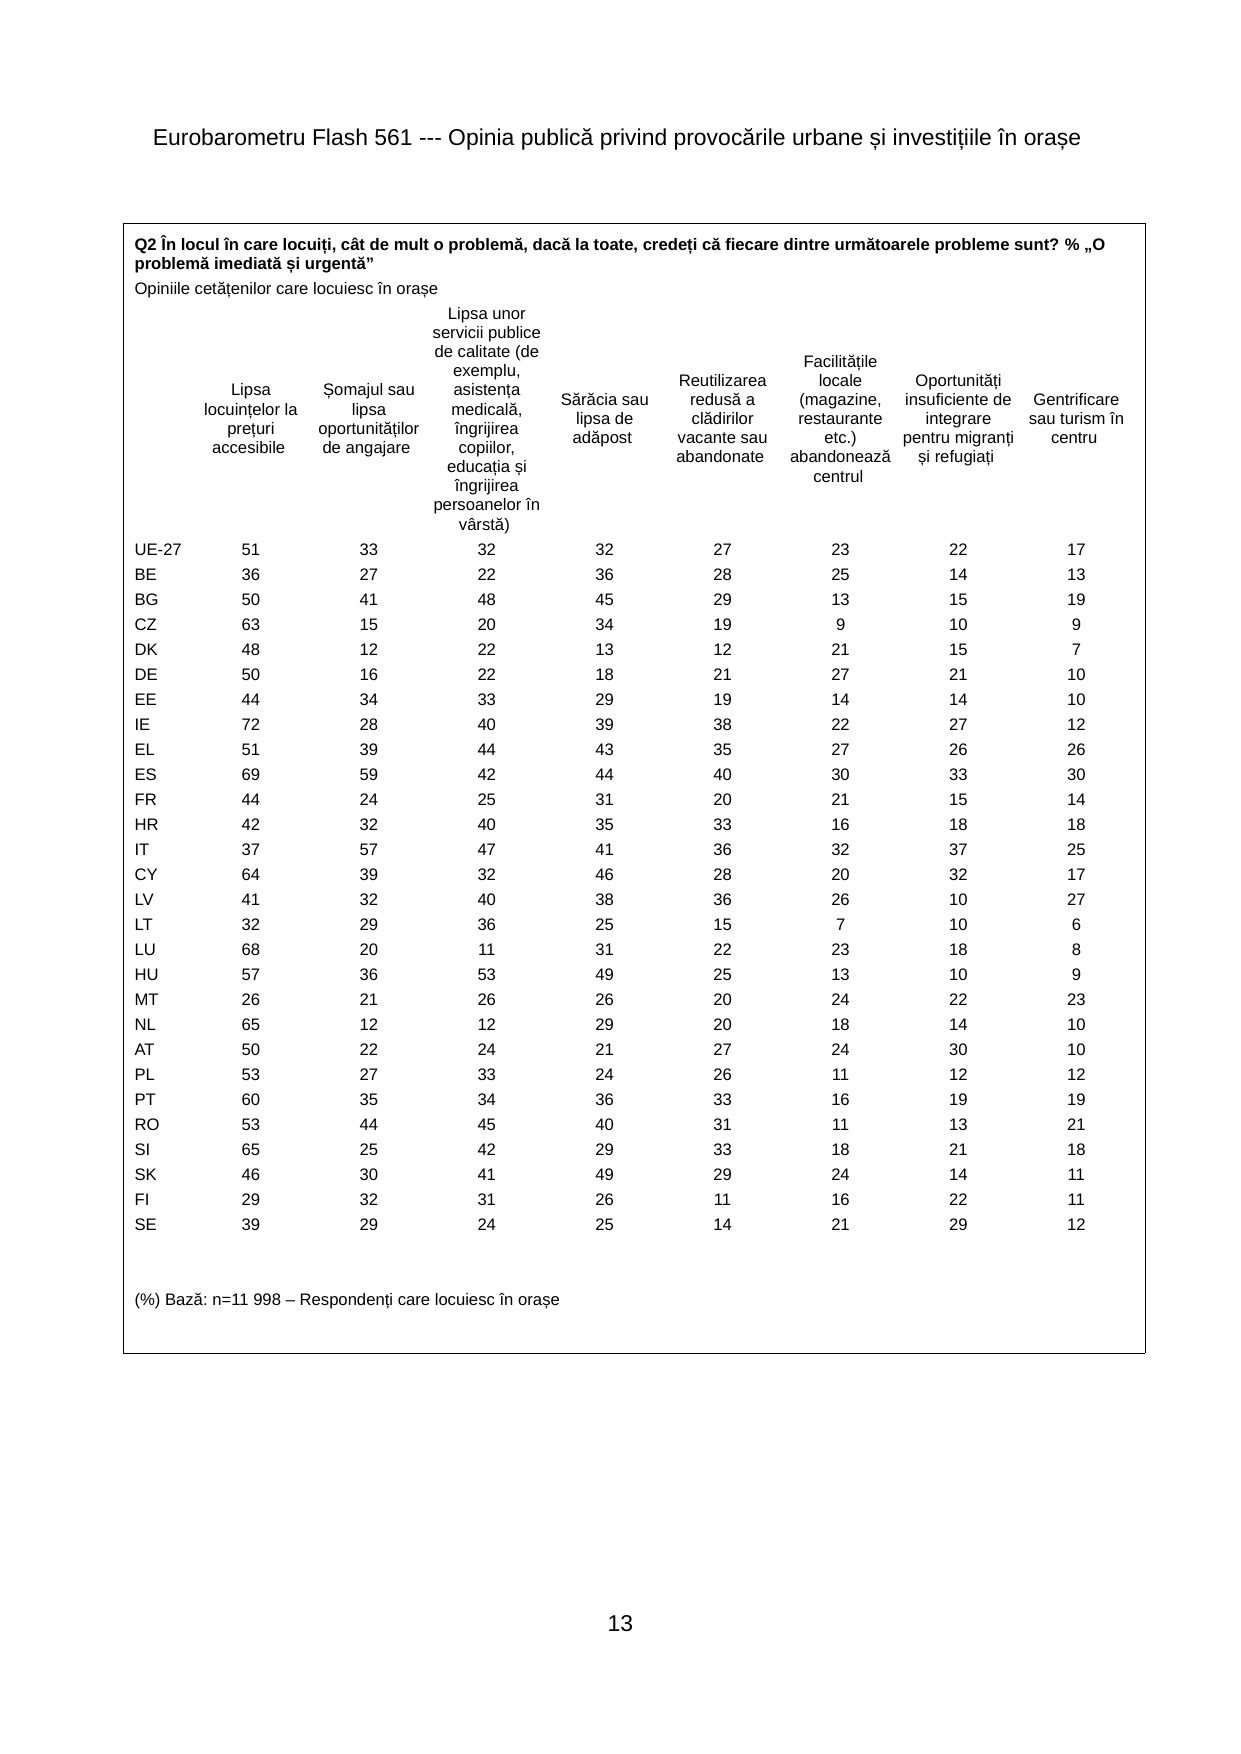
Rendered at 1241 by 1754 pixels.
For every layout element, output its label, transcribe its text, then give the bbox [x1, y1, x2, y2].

table_cell 29 [899, 1211, 1017, 1236]
table_cell 43 [546, 736, 663, 761]
table_cell 24 [781, 1161, 899, 1186]
table_cell 27 [781, 661, 899, 686]
table_cell 7 [1017, 636, 1135, 661]
table_cell 13 [546, 636, 663, 661]
table_cell 39 [310, 736, 428, 761]
table_cell 27 [664, 536, 781, 561]
table_cell 41 [428, 1161, 546, 1186]
table_cell 20 [664, 986, 781, 1011]
table_cell 34 [428, 1086, 546, 1111]
table_cell Gentrificare sau turism în centru [1017, 301, 1135, 536]
table_cell 51 [192, 736, 310, 761]
table_cell 21 [781, 1211, 899, 1236]
table_cell 45 [428, 1111, 546, 1136]
table_cell 40 [428, 811, 546, 836]
table_cell BG [131, 586, 192, 611]
table_cell 40 [546, 1111, 663, 1136]
table_cell 7 [781, 911, 899, 936]
table_cell 21 [310, 986, 428, 1011]
table_cell 14 [899, 1161, 1017, 1186]
table_cell 32 [546, 536, 663, 561]
table_cell 20 [310, 936, 428, 961]
table_cell 11 [781, 1061, 899, 1086]
table_cell 20 [664, 786, 781, 811]
table_cell 31 [664, 1111, 781, 1136]
table_cell IT [131, 836, 192, 861]
table_cell 14 [899, 561, 1017, 586]
table_cell 72 [192, 711, 310, 736]
table_cell PL [131, 1061, 192, 1086]
table_cell 25 [310, 1136, 428, 1161]
table_cell 50 [192, 586, 310, 611]
table_cell 21 [899, 661, 1017, 686]
table_cell Reutilizarea redusă a clădirilor vacante sau abandonate [664, 301, 781, 536]
table_cell 29 [664, 586, 781, 611]
table_cell 68 [192, 936, 310, 961]
table_cell 26 [1017, 736, 1135, 761]
table_cell 27 [781, 736, 899, 761]
table_cell 15 [899, 636, 1017, 661]
table_cell (%) Bază: n=11 998 – Respondenți care locuiesc în orașe [131, 1286, 1135, 1311]
table_cell 32 [781, 836, 899, 861]
table_cell 12 [428, 1011, 546, 1036]
table_cell [1017, 1236, 1135, 1261]
table_cell BE [131, 561, 192, 586]
table_cell 57 [310, 836, 428, 861]
table_cell 29 [664, 1161, 781, 1186]
table_cell 21 [1017, 1111, 1135, 1136]
table_cell 32 [310, 886, 428, 911]
table_cell 23 [781, 936, 899, 961]
table_cell Opiniile cetățenilor care locuiesc în orașe [131, 276, 1135, 301]
table_cell 40 [428, 711, 546, 736]
table_cell 21 [664, 661, 781, 686]
table_cell 24 [546, 1061, 663, 1086]
table_cell 41 [546, 836, 663, 861]
table_cell 45 [546, 586, 663, 611]
table_cell 29 [546, 686, 663, 711]
table_cell 41 [310, 586, 428, 611]
table_cell 46 [192, 1161, 310, 1186]
table_cell LU [131, 936, 192, 961]
table_cell 10 [1017, 661, 1135, 686]
table_cell 29 [192, 1186, 310, 1211]
table_cell [781, 1236, 899, 1261]
table_cell 25 [546, 1211, 663, 1236]
table_cell 9 [1017, 611, 1135, 636]
table_cell 39 [192, 1211, 310, 1236]
table_cell 17 [1017, 861, 1135, 886]
table_cell AT [131, 1036, 192, 1061]
table_cell DE [131, 661, 192, 686]
table_cell 10 [1017, 1036, 1135, 1061]
table_cell 65 [192, 1136, 310, 1161]
table_cell 12 [310, 1011, 428, 1036]
table_cell DK [131, 636, 192, 661]
table_cell 19 [664, 686, 781, 711]
table_cell UE-27 [131, 536, 192, 561]
table_cell 16 [781, 1086, 899, 1111]
table_cell 13 [899, 1111, 1017, 1136]
table_cell EE [131, 686, 192, 711]
table_cell 50 [192, 1036, 310, 1061]
table_cell 24 [781, 1036, 899, 1061]
table_cell 32 [428, 536, 546, 561]
table_cell [664, 1236, 781, 1261]
table_cell [131, 1236, 192, 1261]
table_cell 11 [428, 936, 546, 961]
table_cell Lipsa locuințelor la prețuri accesibile [192, 301, 310, 536]
table_cell 57 [192, 961, 310, 986]
table_cell 25 [546, 911, 663, 936]
table_cell 47 [428, 836, 546, 861]
table_cell 48 [192, 636, 310, 661]
table_cell 46 [546, 861, 663, 886]
table_cell 42 [428, 761, 546, 786]
table_cell 23 [781, 536, 899, 561]
table_cell 38 [664, 711, 781, 736]
table_cell SE [131, 1211, 192, 1236]
table_cell 25 [664, 961, 781, 986]
table_cell NL [131, 1011, 192, 1036]
table_cell 9 [781, 611, 899, 636]
table_cell 12 [899, 1061, 1017, 1086]
table_cell 26 [664, 1061, 781, 1086]
table_cell 24 [428, 1036, 546, 1061]
table_cell 64 [192, 861, 310, 886]
table_cell 34 [546, 611, 663, 636]
table_cell 42 [192, 811, 310, 836]
table_cell 36 [664, 836, 781, 861]
table_cell 15 [310, 611, 428, 636]
table_cell 42 [428, 1136, 546, 1161]
table_cell 20 [781, 861, 899, 886]
table_cell 21 [899, 1136, 1017, 1161]
table_cell MT [131, 986, 192, 1011]
table_cell 29 [546, 1011, 663, 1036]
table_cell LV [131, 886, 192, 911]
table_cell 36 [310, 961, 428, 986]
table_header Q2 În locul în care locuiți, cât de mult o problemă, dacă la toate, credeți că fiecare dintre următoarele probleme sunt? % „O problemă imediată și urgentă” [131, 231, 1135, 276]
table_cell 16 [781, 1186, 899, 1211]
table_cell 35 [664, 736, 781, 761]
table_cell 21 [781, 636, 899, 661]
table_cell 27 [310, 561, 428, 586]
table_cell 40 [428, 886, 546, 911]
table_cell 30 [1017, 761, 1135, 786]
table_cell 15 [899, 786, 1017, 811]
table_cell 31 [546, 936, 663, 961]
table_cell 35 [546, 811, 663, 836]
table_cell 11 [1017, 1161, 1135, 1186]
table_cell 31 [546, 786, 663, 811]
table_cell 10 [899, 961, 1017, 986]
table_cell 21 [781, 786, 899, 811]
table_cell 22 [310, 1036, 428, 1061]
table_cell 63 [192, 611, 310, 636]
table_cell 33 [428, 1061, 546, 1086]
table_cell 6 [1017, 911, 1135, 936]
table_cell 22 [428, 636, 546, 661]
table_cell 32 [310, 1186, 428, 1211]
table_cell 18 [899, 811, 1017, 836]
table_cell 36 [546, 561, 663, 586]
table_cell SK [131, 1161, 192, 1186]
table_cell 14 [664, 1211, 781, 1236]
table_cell 36 [546, 1086, 663, 1111]
table_cell 26 [899, 736, 1017, 761]
table_cell 11 [664, 1186, 781, 1211]
table_cell 48 [428, 586, 546, 611]
table_cell 19 [664, 611, 781, 636]
table_cell 44 [428, 736, 546, 761]
table_cell 28 [310, 711, 428, 736]
table_cell 13 [781, 586, 899, 611]
table_cell 9 [1017, 961, 1135, 986]
table_cell [131, 1261, 1135, 1286]
table_cell 39 [546, 711, 663, 736]
table_cell 24 [781, 986, 899, 1011]
table_cell 28 [664, 561, 781, 586]
table_cell 39 [310, 861, 428, 886]
table_cell 65 [192, 1011, 310, 1036]
table_cell 14 [781, 686, 899, 711]
table_cell 69 [192, 761, 310, 786]
table_cell IE [131, 711, 192, 736]
table_cell 28 [664, 861, 781, 886]
table_cell 16 [781, 811, 899, 836]
table_cell FI [131, 1186, 192, 1211]
table_cell Oportunități insuficiente de integrare pentru migranți și refugiați [899, 301, 1017, 536]
table_cell 18 [546, 661, 663, 686]
table_cell 40 [664, 761, 781, 786]
table_cell 27 [1017, 886, 1135, 911]
table_cell 22 [899, 986, 1017, 1011]
table_cell 53 [428, 961, 546, 986]
table_cell 33 [428, 686, 546, 711]
table_cell 14 [1017, 786, 1135, 811]
table_cell [428, 1236, 546, 1261]
table_cell 16 [310, 661, 428, 686]
table_cell 27 [310, 1061, 428, 1086]
table_cell 26 [192, 986, 310, 1011]
table_cell 10 [899, 611, 1017, 636]
table_cell 14 [899, 1011, 1017, 1036]
table_cell 18 [899, 936, 1017, 961]
table_cell 44 [192, 786, 310, 811]
table_cell 24 [428, 1211, 546, 1236]
table_cell Facilitățile locale (magazine, restaurante etc.) abandonează centrul [781, 301, 899, 536]
table_cell 23 [1017, 986, 1135, 1011]
table_cell HR [131, 811, 192, 836]
table_cell 36 [428, 911, 546, 936]
table_cell 30 [310, 1161, 428, 1186]
table_cell 15 [664, 911, 781, 936]
table_cell 50 [192, 661, 310, 686]
table_cell 20 [428, 611, 546, 636]
table_cell 30 [781, 761, 899, 786]
table_cell 22 [428, 661, 546, 686]
table_cell [310, 1236, 428, 1261]
table_cell 44 [192, 686, 310, 711]
table_cell 12 [310, 636, 428, 661]
table_cell 59 [310, 761, 428, 786]
table_cell 37 [192, 836, 310, 861]
table_cell 19 [899, 1086, 1017, 1111]
table_cell 33 [899, 761, 1017, 786]
table_cell Șomajul sau lipsa oportunităților de angajare [310, 301, 428, 536]
table_cell 18 [1017, 1136, 1135, 1161]
table_cell 27 [664, 1036, 781, 1061]
table_cell PT [131, 1086, 192, 1111]
table_cell 37 [899, 836, 1017, 861]
table_cell HU [131, 961, 192, 986]
table_cell [899, 1236, 1017, 1261]
table_cell FR [131, 786, 192, 811]
table_cell 31 [428, 1186, 546, 1211]
table_cell 19 [1017, 1086, 1135, 1111]
table_cell 15 [899, 586, 1017, 611]
table_cell 25 [428, 786, 546, 811]
table_cell RO [131, 1111, 192, 1136]
table_cell 14 [899, 686, 1017, 711]
table_cell SI [131, 1136, 192, 1161]
table_cell 22 [428, 561, 546, 586]
table_cell 32 [310, 811, 428, 836]
table_cell 49 [546, 961, 663, 986]
table_cell 32 [428, 861, 546, 886]
table_cell [192, 1236, 310, 1261]
table_cell 34 [310, 686, 428, 711]
table_cell 20 [664, 1011, 781, 1036]
table_cell 38 [546, 886, 663, 911]
table_cell 10 [1017, 1011, 1135, 1036]
table_cell 60 [192, 1086, 310, 1111]
table_cell CY [131, 861, 192, 886]
table_cell 22 [664, 936, 781, 961]
table_cell 26 [546, 1186, 663, 1211]
table_cell 33 [310, 536, 428, 561]
table_cell 36 [192, 561, 310, 586]
table_cell 53 [192, 1061, 310, 1086]
table_cell 27 [899, 711, 1017, 736]
table_cell 44 [546, 761, 663, 786]
table_cell 36 [664, 886, 781, 911]
table_cell 26 [781, 886, 899, 911]
table_cell 29 [310, 1211, 428, 1236]
table_cell 21 [546, 1036, 663, 1061]
table_cell 12 [664, 636, 781, 661]
table_cell 17 [1017, 536, 1135, 561]
table_cell 44 [310, 1111, 428, 1136]
table_cell 11 [1017, 1186, 1135, 1211]
table_cell 12 [1017, 1061, 1135, 1086]
table_cell ES [131, 761, 192, 786]
table_cell 10 [1017, 686, 1135, 711]
table_cell 49 [546, 1161, 663, 1186]
table_cell 11 [781, 1111, 899, 1136]
table_cell 53 [192, 1111, 310, 1136]
table_cell 8 [1017, 936, 1135, 961]
table_cell 29 [546, 1136, 663, 1161]
table_cell 12 [1017, 1211, 1135, 1236]
table_cell 24 [310, 786, 428, 811]
table_cell EL [131, 736, 192, 761]
table_cell 41 [192, 886, 310, 911]
table_cell 33 [664, 1136, 781, 1161]
table_cell 33 [664, 811, 781, 836]
table_cell CZ [131, 611, 192, 636]
table_cell 26 [428, 986, 546, 1011]
table_cell 35 [310, 1086, 428, 1111]
table_cell 13 [1017, 561, 1135, 586]
table_cell 29 [310, 911, 428, 936]
table_cell 22 [899, 536, 1017, 561]
table_cell 10 [899, 911, 1017, 936]
table_cell 25 [1017, 836, 1135, 861]
table_cell 32 [899, 861, 1017, 886]
table_cell 19 [1017, 586, 1135, 611]
table_cell Lipsa unor servicii publice de calitate (de exemplu, asistența medicală, îngrijirea copiilor, educația și îngrijirea persoanelor în vârstă) [428, 301, 546, 536]
table_cell 51 [192, 536, 310, 561]
table_cell Sărăcia sau lipsa de adăpost [546, 301, 663, 536]
table_cell 18 [781, 1011, 899, 1036]
table_cell [131, 301, 192, 536]
table_cell LT [131, 911, 192, 936]
table_cell 26 [546, 986, 663, 1011]
table_cell 33 [664, 1086, 781, 1111]
table_cell 25 [781, 561, 899, 586]
table_cell 10 [899, 886, 1017, 911]
table_cell 32 [192, 911, 310, 936]
table_cell 22 [781, 711, 899, 736]
table_cell 18 [1017, 811, 1135, 836]
table_cell 22 [899, 1186, 1017, 1211]
table_cell 18 [781, 1136, 899, 1161]
table_cell 13 [781, 961, 899, 986]
table_cell 30 [899, 1036, 1017, 1061]
table_cell [546, 1236, 663, 1261]
table_cell 12 [1017, 711, 1135, 736]
